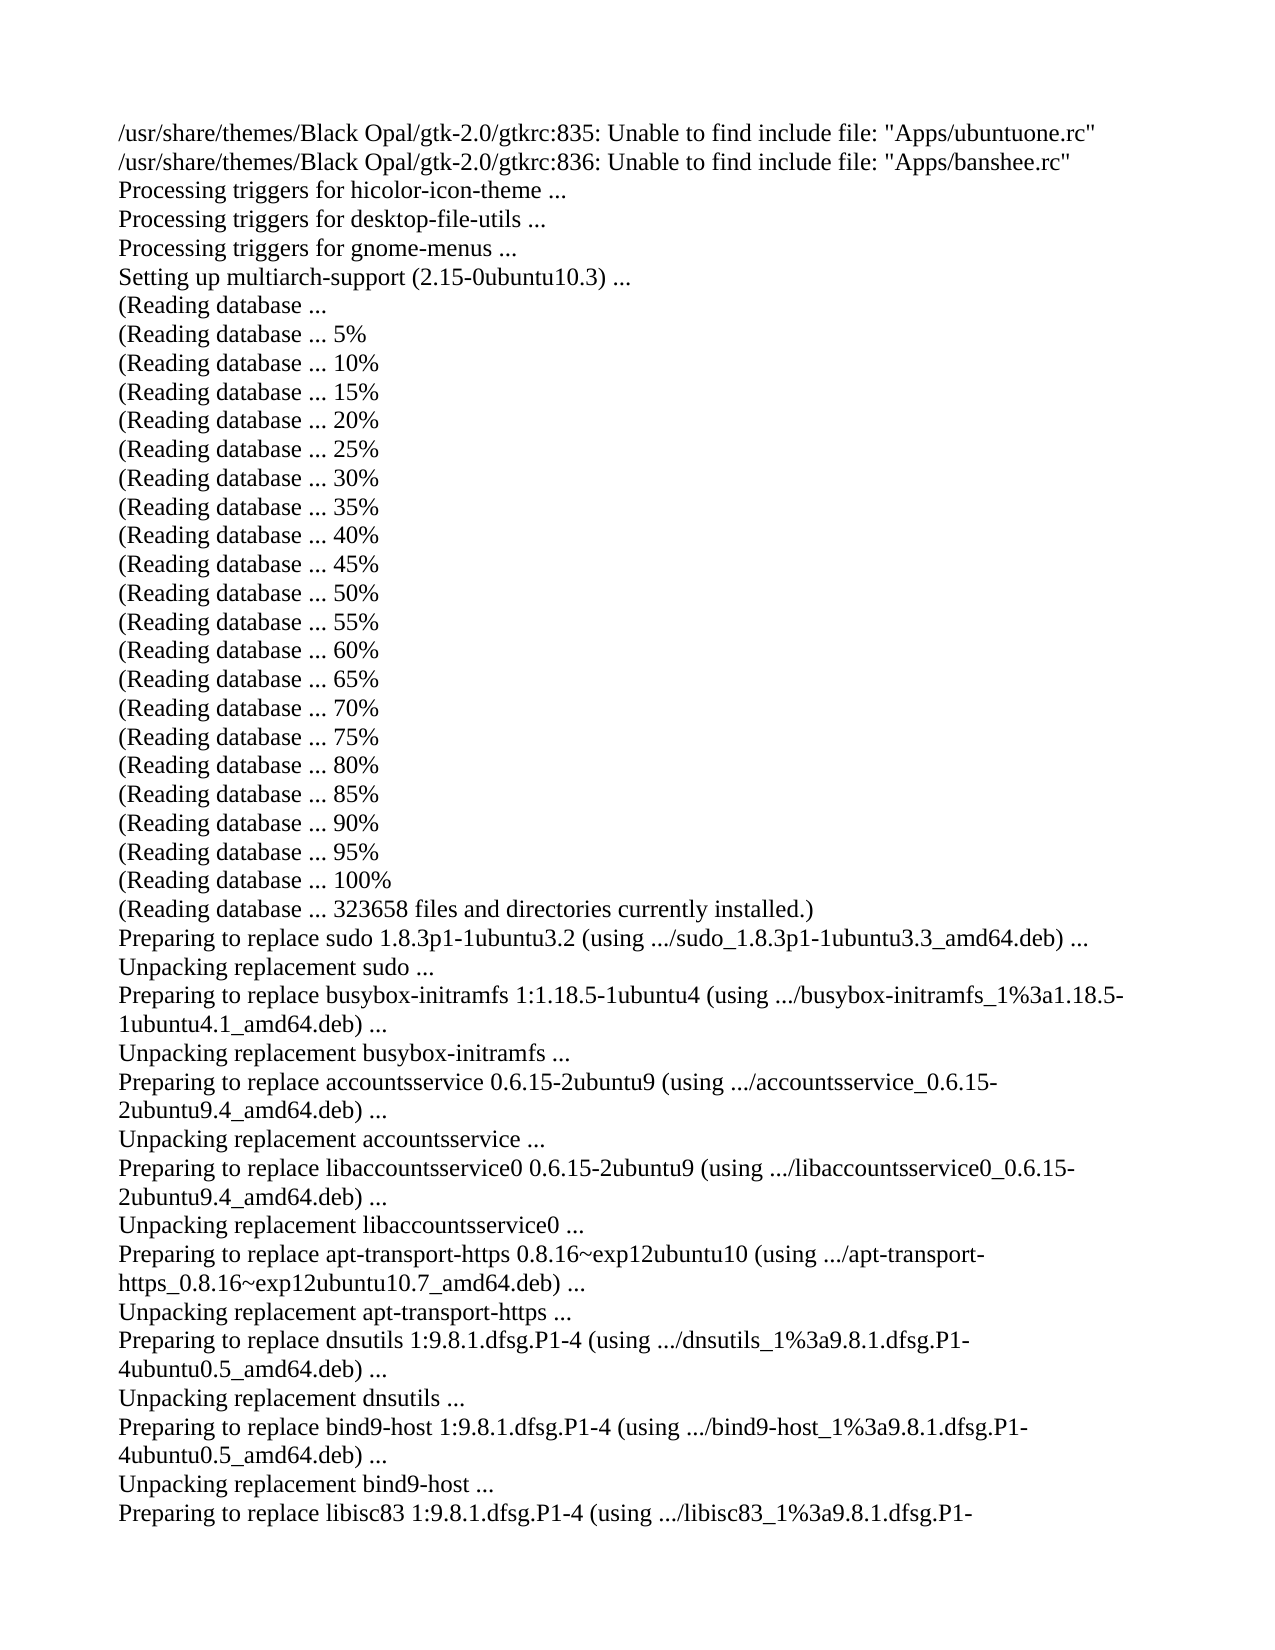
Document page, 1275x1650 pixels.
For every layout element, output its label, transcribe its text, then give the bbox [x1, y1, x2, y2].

text (Reading database ... 55% [118, 607, 1157, 636]
text Preparing to replace apt-transport-https 0.8.16~exp12ubuntu10 (using .../apt-transport-https_0.8.16~exp12ubuntu10.7_amd64.deb) ... [118, 1239, 1157, 1297]
text (Reading database ... 60% [118, 636, 1157, 664]
text Preparing to replace libaccountsservice0 0.6.15-2ubuntu9 (using .../libaccountsservice0_0.6.15-2ubuntu9.4_amd64.deb) ... [118, 1153, 1157, 1211]
text (Reading database ... 85% [118, 779, 1157, 808]
text (Reading database ... 75% [118, 722, 1157, 751]
text Preparing to replace busybox-initramfs 1:1.18.5-1ubuntu4 (using .../busybox-initramfs_1%3a1.18.5-1ubuntu4.1_amd64.deb) ... [118, 981, 1157, 1038]
text Processing triggers for hicolor-icon-theme ... [118, 176, 1157, 204]
text (Reading database ... 25% [118, 434, 1157, 463]
text (Reading database ... 80% [118, 751, 1157, 779]
text (Reading database ... 90% [118, 808, 1157, 837]
text (Reading database ... 65% [118, 664, 1157, 693]
text (Reading database ... 40% [118, 521, 1157, 549]
text Preparing to replace bind9-host 1:9.8.1.dfsg.P1-4 (using .../bind9-host_1%3a9.8.1.dfsg.P1-4ubuntu0.5_amd64.deb) ... [118, 1412, 1157, 1469]
text (Reading database ... 323658 files and directories currently installed.) [118, 894, 1157, 923]
text (Reading database ... 70% [118, 693, 1157, 722]
text /usr/share/themes/Black Opal/gtk-2.0/gtkrc:836: Unable to find include file: "Apps/banshee.rc" [118, 147, 1157, 176]
text Unpacking replacement dnsutils ... [118, 1383, 1157, 1412]
text (Reading database ... 50% [118, 578, 1157, 607]
text (Reading database ... 10% [118, 348, 1157, 377]
text Unpacking replacement accountsservice ... [118, 1124, 1157, 1153]
text Unpacking replacement sudo ... [118, 952, 1157, 981]
text Processing triggers for desktop-file-utils ... [118, 204, 1157, 233]
text (Reading database ... [118, 291, 1157, 319]
text (Reading database ... 15% [118, 377, 1157, 406]
text Preparing to replace sudo 1.8.3p1-1ubuntu3.2 (using .../sudo_1.8.3p1-1ubuntu3.3_amd64.deb) ... [118, 923, 1157, 952]
text (Reading database ... 35% [118, 492, 1157, 521]
text (Reading database ... 45% [118, 549, 1157, 578]
text (Reading database ... 100% [118, 866, 1157, 894]
text Preparing to replace dnsutils 1:9.8.1.dfsg.P1-4 (using .../dnsutils_1%3a9.8.1.dfsg.P1-4ubuntu0.5_amd64.deb) ... [118, 1326, 1157, 1383]
text Unpacking replacement busybox-initramfs ... [118, 1038, 1157, 1067]
text /usr/share/themes/Black Opal/gtk-2.0/gtkrc:835: Unable to find include file: "Apps/ubuntuone.rc" [118, 118, 1157, 147]
text (Reading database ... 30% [118, 463, 1157, 492]
text Unpacking replacement libaccountsservice0 ... [118, 1211, 1157, 1239]
text Preparing to replace libisc83 1:9.8.1.dfsg.P1-4 (using .../libisc83_1%3a9.8.1.dfsg.P1- [118, 1498, 1157, 1527]
text Unpacking replacement apt-transport-https ... [118, 1297, 1157, 1326]
text Processing triggers for gnome-menus ... [118, 233, 1157, 262]
text (Reading database ... 95% [118, 837, 1157, 866]
text (Reading database ... 20% [118, 406, 1157, 434]
text Setting up multiarch-support (2.15-0ubuntu10.3) ... [118, 262, 1157, 291]
text (Reading database ... 5% [118, 319, 1157, 348]
text Unpacking replacement bind9-host ... [118, 1469, 1157, 1498]
text Preparing to replace accountsservice 0.6.15-2ubuntu9 (using .../accountsservice_0.6.15-2ubuntu9.4_amd64.deb) ... [118, 1067, 1157, 1124]
